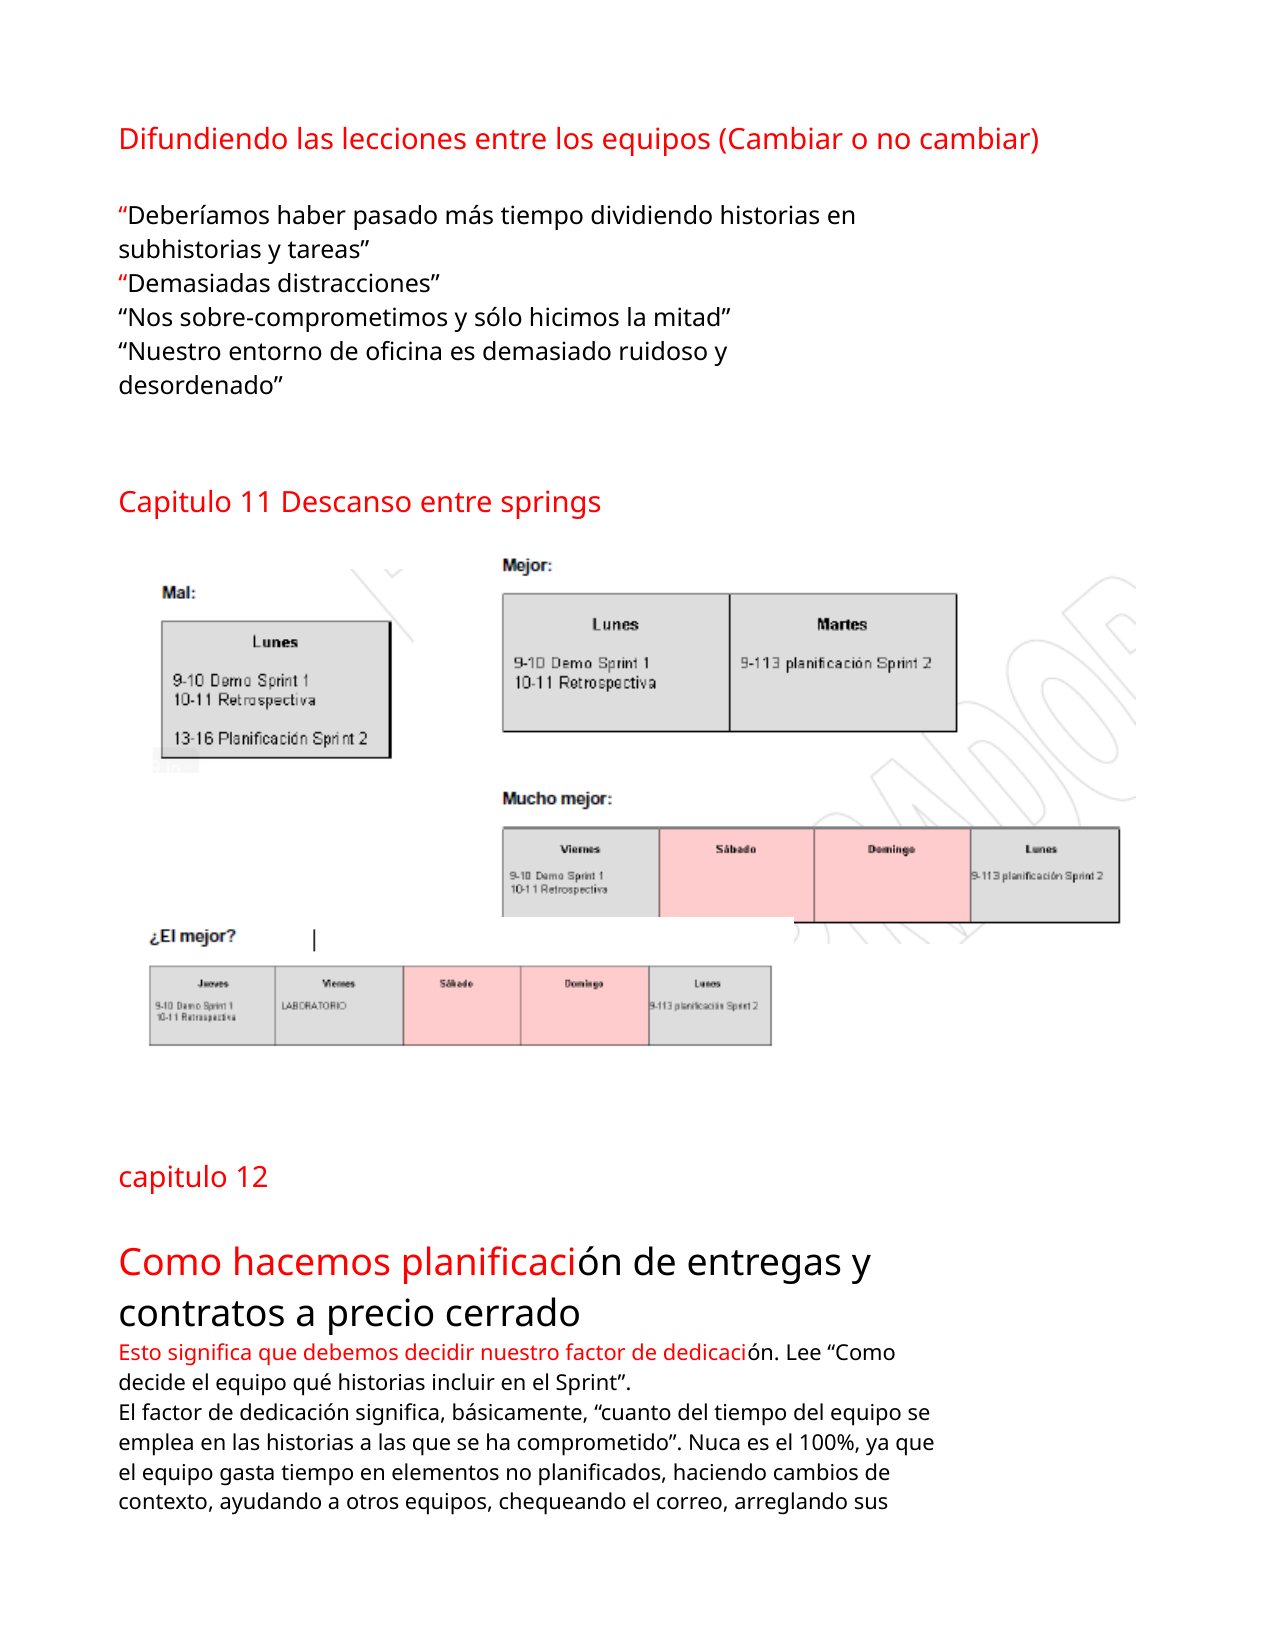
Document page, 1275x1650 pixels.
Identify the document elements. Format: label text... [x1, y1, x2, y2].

text “Nuestro entorno de oficina es demasiado ruidoso y [118, 334, 1157, 368]
text Esto significa que debemos decidir nuestro factor de dedicación. Lee “Como [118, 1337, 1157, 1367]
text Como hacemos planificación de entregas y [118, 1235, 1157, 1286]
text el equipo gasta tiempo en elementos no planificados, haciendo cambios de [118, 1457, 1157, 1486]
picture [152, 569, 414, 773]
text “Deberíamos haber pasado más tiempo dividiendo historias en [118, 197, 1157, 232]
text emplea en las historias a las que se ha comprometido”. Nuca es el 100%, ya que [118, 1427, 1157, 1457]
text “Nos sobre-comprometimos y sólo hicimos la mitad” [118, 300, 1157, 334]
text capitulo 12 [118, 1156, 1157, 1196]
text contratos a precio cerrado [118, 1286, 1157, 1337]
picture [126, 551, 1136, 1065]
text decide el equipo qué historias incluir en el Sprint”. [118, 1367, 1157, 1397]
text El factor de dedicación significa, básicamente, “cuanto del tiempo del equipo se [118, 1397, 1157, 1427]
text desordenado” [118, 368, 1157, 402]
text contexto, ayudando a otros equipos, chequeando el correo, arreglando sus [118, 1486, 1157, 1516]
text “Demasiadas distracciones” [118, 266, 1157, 300]
text Capitulo 11 Descanso entre springs [118, 481, 1157, 521]
text subhistorias y tareas” [118, 232, 1157, 266]
text Difundiendo las lecciones entre los equipos (Cambiar o no cambiar) [118, 118, 1157, 158]
